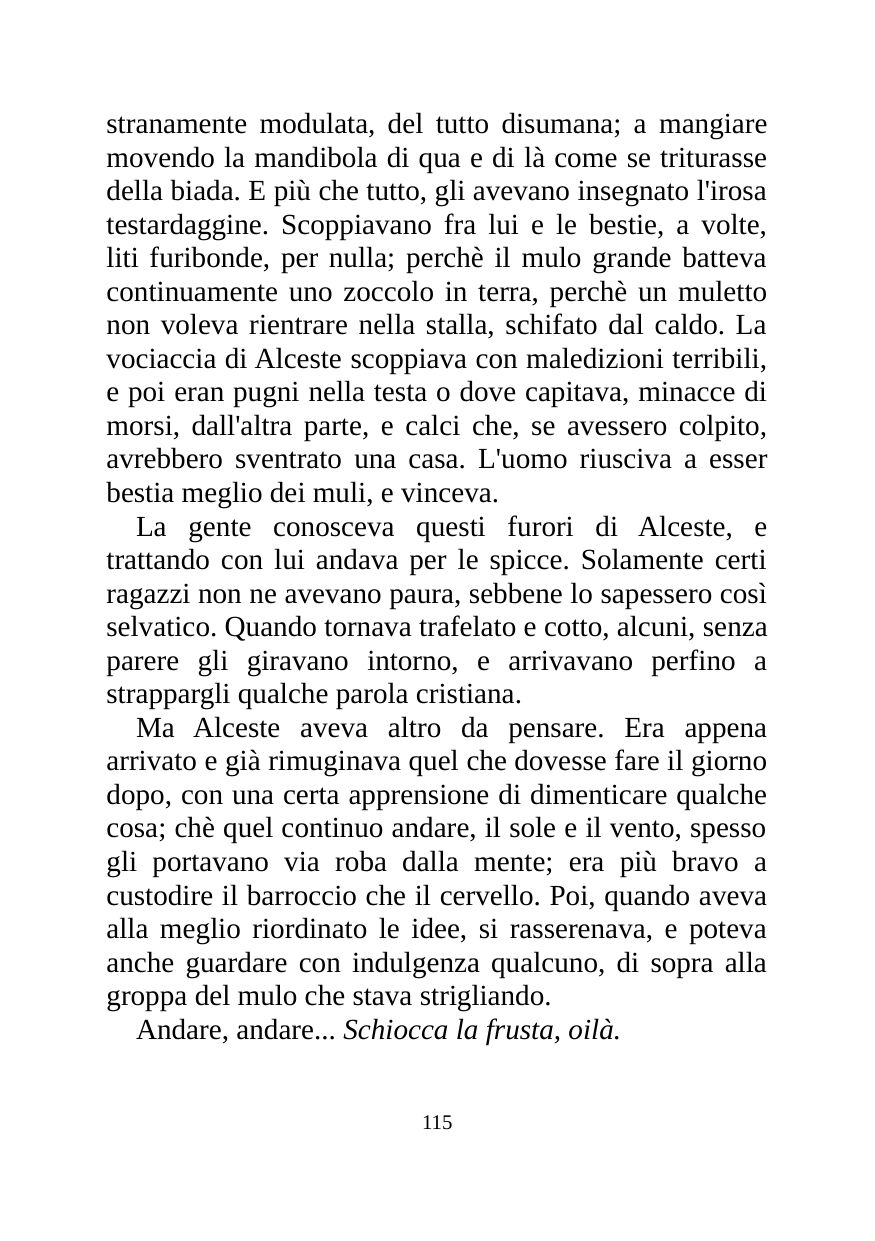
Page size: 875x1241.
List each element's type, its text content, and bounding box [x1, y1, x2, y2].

text La gente conosceva questi furori di Alceste, e trattando con lui andava per le spicce. Solamente certi ragazzi non ne avevano paura, sebbene lo sapessero così selvatico. Quando tornava trafelato e cotto, alcuni, senza parere gli giravano intorno, e arrivavano perfino a strappargli qualche parola cristiana. [106, 509, 768, 710]
text stranamente modulata, del tutto disumana; a mangiare movendo la mandibola di qua e di là come se triturasse della biada. E più che tutto, gli avevano insegnato l'irosa testardaggine. Scoppiavano fra lui e le bestie, a volte, liti furibonde, per nulla; perchè il mulo grande batteva continuamente uno zoccolo in terra, perchè un muletto non voleva rientrare nella stalla, schifato dal caldo. La vociaccia di Alceste scoppiava con maledizioni terribili, e poi eran pugni nella testa o dove capitava, minacce di morsi, dall'altra parte, e calci che, se avessero colpito, avrebbero sventrato una casa. L'uomo riusciva a esser bestia meglio dei muli, e vinceva. [106, 106, 768, 509]
text Andare, andare... Schiocca la frusta, oilà. [106, 1012, 768, 1045]
text Ma Alceste aveva altro da pensare. Era appena arrivato e già rimuginava quel che dovesse fare il giorno dopo, con una certa apprensione di dimenticare qualche cosa; chè quel continuo andare, il sole e il vento, spesso gli portavano via roba dalla mente; era più bravo a custodire il barroccio che il cervello. Poi, quando aveva alla meglio riordinato le idee, si rasserenava, e poteva anche guardare con indulgenza qualcuno, di sopra alla groppa del mulo che stava strigliando. [106, 710, 768, 1012]
